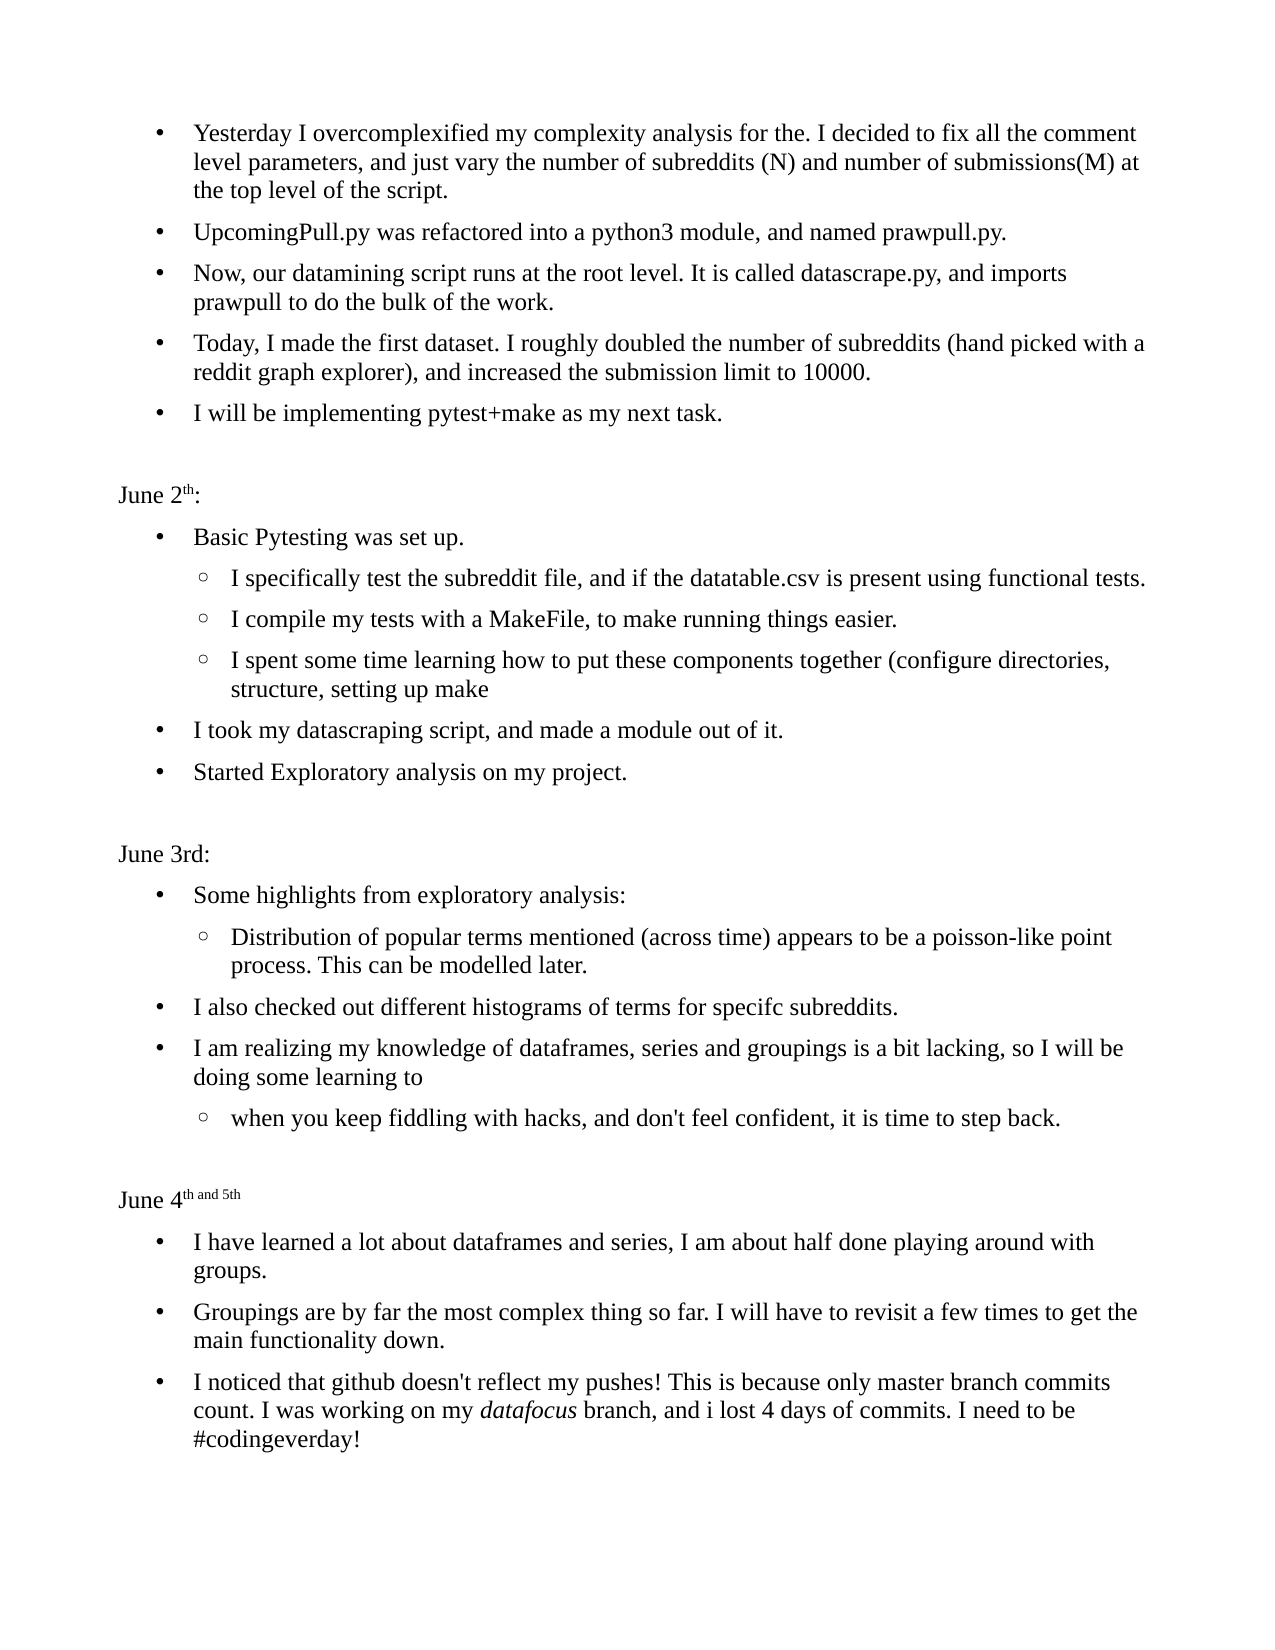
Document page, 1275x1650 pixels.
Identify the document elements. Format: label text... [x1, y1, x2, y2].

list UpcomingPull.py was refactored into a python3 module, and named prawpull.py. [156, 217, 1157, 246]
list Some highlights from exploratory analysis: [156, 881, 1157, 909]
list Basic Pytesting was set up. [156, 522, 1157, 551]
list Distribution of popular terms mentioned (across time) appears to be a poisson-like point process. This can be modelled later. [193, 922, 1157, 979]
list I spent some time learning how to put these components together (configure directories, structure, setting up make [193, 646, 1157, 703]
list I specifically test the subreddit file, and if the datatable.csv is present using functional tests. [193, 563, 1157, 592]
text June 3rd: [118, 839, 1157, 868]
list I took my datascraping script, and made a module out of it. [156, 716, 1157, 744]
text June 4th and 5th [118, 1186, 1157, 1214]
list Yesterday I overcomplexified my complexity analysis for the. I decided to fix all the comment level parameters, and just vary the number of subreddits (N) and number of submissions(M) at the top level of the script. [156, 118, 1157, 204]
list Groupings are by far the most complex thing so far. I will have to revisit a few times to get the main functionality down. [156, 1297, 1157, 1354]
list I have learned a lot about dataframes and series, I am about half done playing around with groups. [156, 1227, 1157, 1284]
text June 2th: [118, 481, 1157, 509]
list Started Exploratory analysis on my project. [156, 757, 1157, 786]
list I will be implementing pytest+make as my next task. [156, 398, 1157, 427]
list I noticed that github doesn't reflect my pushes! This is because only master branch commits count. I was working on my datafocus branch, and i lost 4 days of commits. I need to be #codingeverday! [156, 1367, 1157, 1453]
list I compile my tests with a MakeFile, to make running things easier. [193, 604, 1157, 633]
list I also checked out different histograms of terms for specifc subreddits. [156, 992, 1157, 1021]
list Now, our datamining script runs at the root level. It is called datascrape.py, and imports prawpull to do the bulk of the work. [156, 258, 1157, 316]
list Today, I made the first dataset. I roughly doubled the number of subreddits (hand picked with a reddit graph explorer), and increased the submission limit to 10000. [156, 328, 1157, 386]
list I am realizing my knowledge of dataframes, series and groupings is a bit lacking, so I will be doing some learning to [156, 1033, 1157, 1091]
list when you keep fiddling with hacks, and don't feel confident, it is time to step back. [193, 1103, 1157, 1132]
